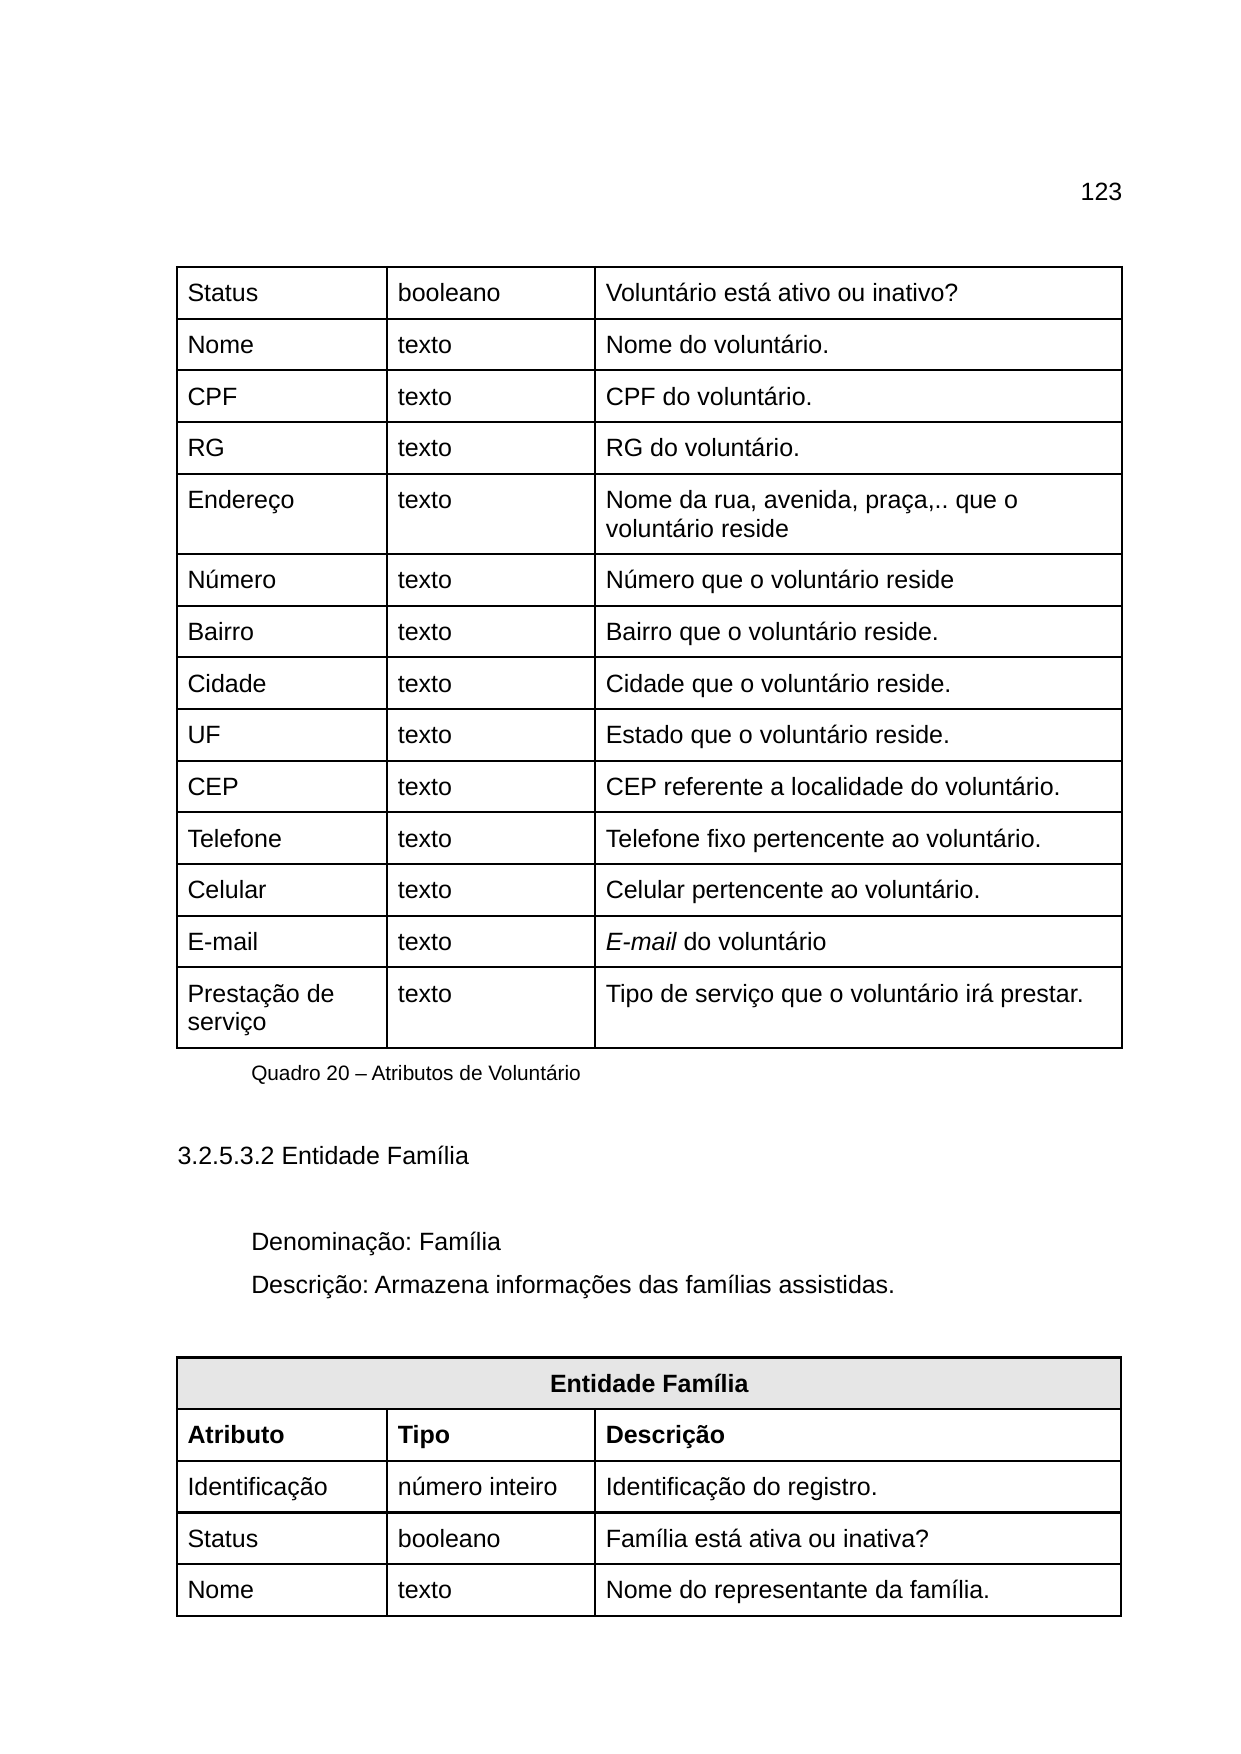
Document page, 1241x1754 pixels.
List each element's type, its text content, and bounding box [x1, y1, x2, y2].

text Denominação: Família [177, 1227, 1122, 1256]
table_cell booleano [388, 1514, 594, 1563]
table_cell texto [388, 423, 594, 472]
table_header Entidade Família [178, 1359, 1120, 1408]
table_cell Família está ativa ou inativa? [596, 1514, 1120, 1563]
table_cell E-mail [178, 917, 386, 966]
table_cell CPF [178, 371, 386, 421]
table_cell UF [178, 710, 386, 759]
table_cell texto [388, 475, 594, 553]
table_cell texto [388, 813, 594, 863]
table_cell Celular [178, 865, 386, 914]
table_cell RG do voluntário. [596, 423, 1121, 472]
table_cell texto [388, 762, 594, 811]
text Quadro 20 – Atributos de Voluntário [177, 1061, 1122, 1085]
table_cell CEP referente a localidade do voluntário. [596, 762, 1121, 811]
table_cell E-mail do voluntário [596, 917, 1121, 966]
table_cell Estado que o voluntário reside. [596, 710, 1121, 759]
table_cell Bairro que o voluntário reside. [596, 607, 1121, 656]
table_cell Endereço [178, 475, 386, 553]
table_cell Nome do voluntário. [596, 320, 1121, 369]
table_cell texto [388, 555, 594, 604]
table_cell Atributo [178, 1410, 386, 1460]
table_cell texto [388, 968, 594, 1047]
table_cell Telefone fixo pertencente ao voluntário. [596, 813, 1121, 863]
table_cell Tipo [388, 1410, 594, 1460]
table_cell Cidade [178, 658, 386, 708]
table_cell Voluntário está ativo ou inativo? [596, 268, 1121, 317]
table_cell Descrição [596, 1410, 1120, 1460]
table_cell RG [178, 423, 386, 472]
table_cell Telefone [178, 813, 386, 863]
table_cell Número [178, 555, 386, 604]
table_cell CEP [178, 762, 386, 811]
table_cell texto [388, 371, 594, 421]
table_cell Nome do representante da família. [596, 1565, 1120, 1615]
table_cell número inteiro [388, 1462, 594, 1511]
table_cell Nome da rua, avenida, praça,.. que o voluntário reside [596, 475, 1121, 553]
table_cell Tipo de serviço que o voluntário irá prestar. [596, 968, 1121, 1047]
table_cell Identificação [178, 1462, 386, 1511]
table_cell texto [388, 865, 594, 914]
table_cell Cidade que o voluntário reside. [596, 658, 1121, 708]
table_cell texto [388, 320, 594, 369]
table_cell Status [178, 268, 386, 317]
text Descrição: Armazena informações das famílias assistidas. [177, 1270, 1122, 1299]
table_cell Prestação de serviço [178, 968, 386, 1047]
table_cell Identificação do registro. [596, 1462, 1120, 1511]
table_cell booleano [388, 268, 594, 317]
table_cell Nome [178, 320, 386, 369]
table_cell texto [388, 710, 594, 759]
table_cell texto [388, 607, 594, 656]
table_cell Número que o voluntário reside [596, 555, 1121, 604]
table_cell Nome [178, 1565, 386, 1615]
table_cell CPF do voluntário. [596, 371, 1121, 421]
table_cell texto [388, 917, 594, 966]
table_cell Celular pertencente ao voluntário. [596, 865, 1121, 914]
table_cell Bairro [178, 607, 386, 656]
table_cell texto [388, 1565, 594, 1615]
table_cell texto [388, 658, 594, 708]
table_cell Status [178, 1514, 386, 1563]
text 3.2.5.3.2 Entidade Família [177, 1141, 1122, 1169]
